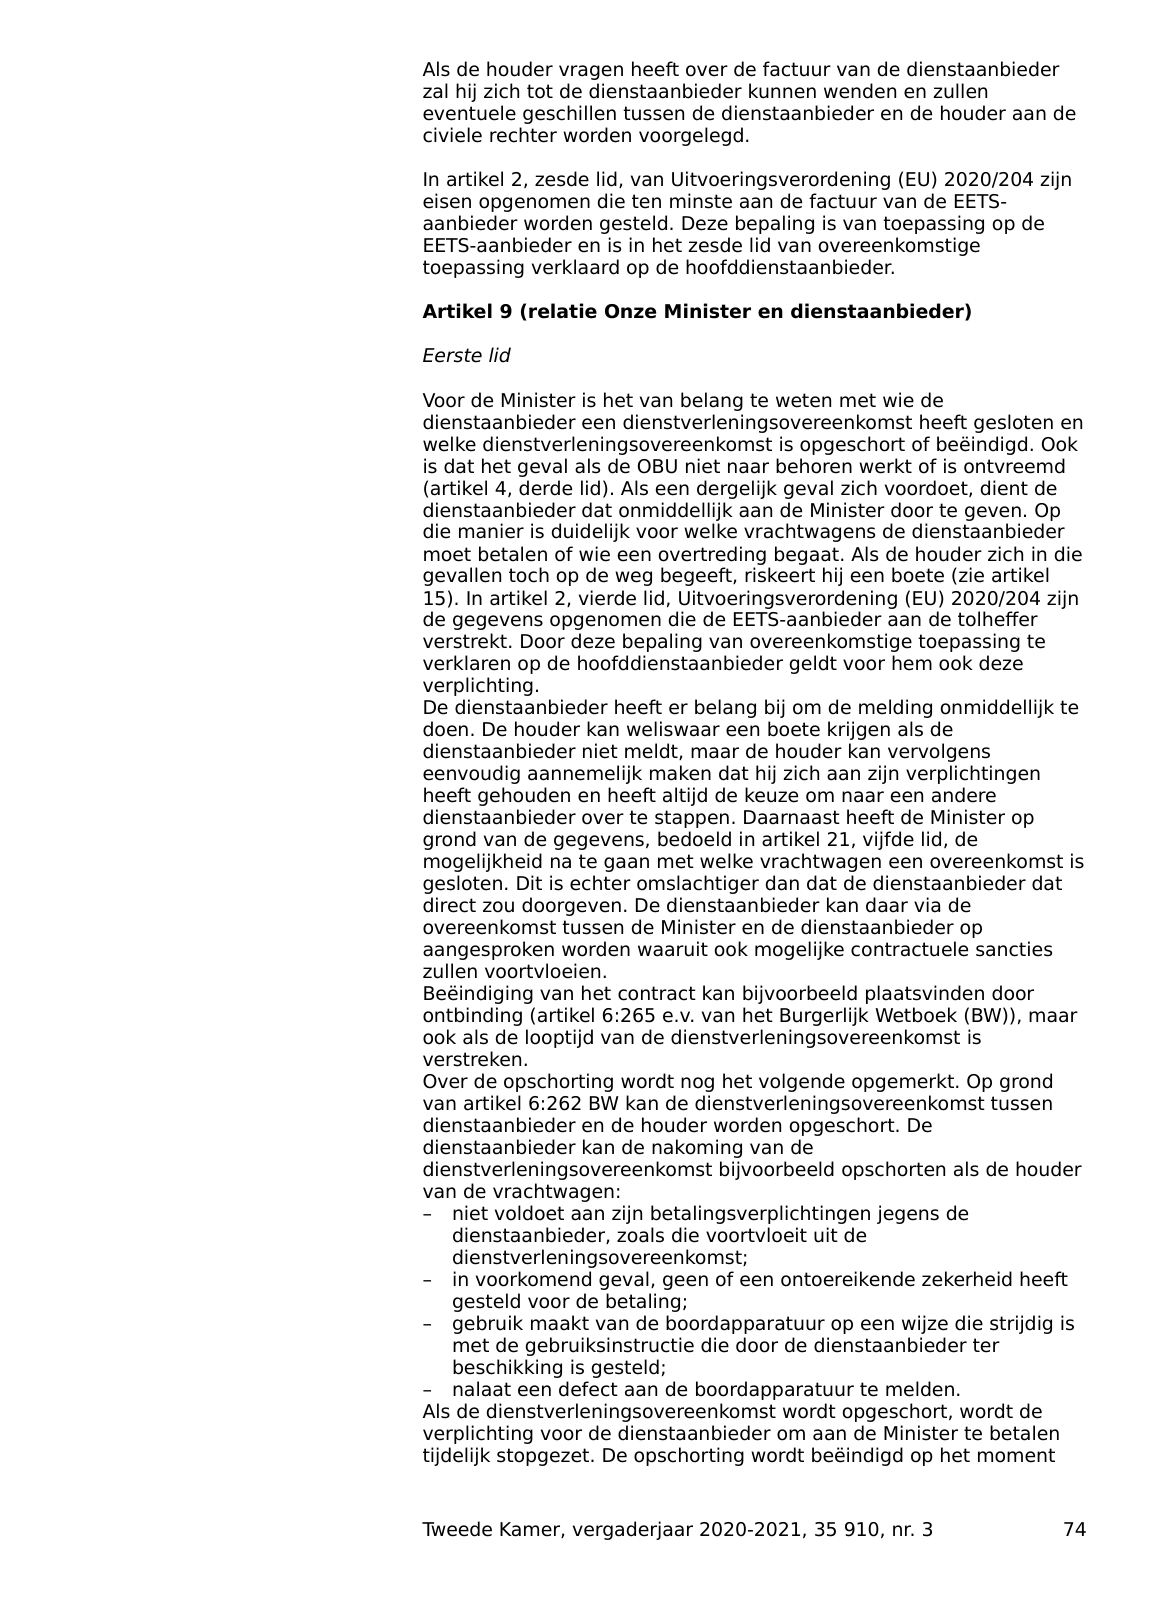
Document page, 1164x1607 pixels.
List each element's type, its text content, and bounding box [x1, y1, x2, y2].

text Voor de Minister is het van belang te weten met wie de dienstaanbieder een dienstverleningsovereenkomst heeft gesloten en welke dienstverleningsovereenkomst is opgeschort of beëindigd. Ook is dat het geval als de OBU niet naar behoren werkt of is ontvreemd (artikel 4, derde lid). Als een dergelijk geval zich voordoet, dient de dienstaanbieder dat onmiddellijk aan de Minister door te geven. Op die manier is duidelijk voor welke vrachtwagens de dienstaanbieder moet betalen of wie een overtreding begaat. Als de houder zich in die gevallen toch op de weg begeeft, riskeert hij een boete (zie artikel 15). In artikel 2, vierde lid, Uitvoeringsverordening (EU) 2020/204 zijn de gegevens opgenomen die de EETS-aanbieder aan de tolheffer verstrekt. Door deze bepaling van overeenkomstige toepassing te verklaren op de hoofddienstaanbieder geldt voor hem ook deze verplichting. [422, 389, 1087, 697]
subtitle Artikel 9 (relatie Onze Minister en dienstaanbieder) [422, 301, 1087, 323]
text – niet voldoet aan zijn betalingsverplichtingen jegens de dienstaanbieder, zoals die voortvloeit uit de dienstverleningsovereenkomst; [422, 1203, 1087, 1269]
text Beëindiging van het contract kan bijvoorbeeld plaatsvinden door ontbinding (artikel 6:265 e.v. van het Burgerlijk Wetboek (BW)), maar ook als de looptijd van de dienstverleningsovereenkomst is verstreken. [422, 983, 1087, 1071]
text – in voorkomend geval, geen of een ontoereikende zekerheid heeft gesteld voor de betaling; [422, 1269, 1087, 1313]
subtitle Eerste lid [422, 345, 1087, 367]
text Als de houder vragen heeft over de factuur van de dienstaanbieder zal hij zich tot de dienstaanbieder kunnen wenden en zullen eventuele geschillen tussen de dienstaanbieder en de houder aan de civiele rechter worden voorgelegd. [422, 59, 1087, 147]
text Als de dienstverleningsovereenkomst wordt opgeschort, wordt de verplichting voor de dienstaanbieder om aan de Minister te betalen tijdelijk stopgezet. De opschorting wordt beëindigd op het moment [422, 1401, 1087, 1467]
text De dienstaanbieder heeft er belang bij om de melding onmiddellijk te doen. De houder kan weliswaar een boete krijgen als de dienstaanbieder niet meldt, maar de houder kan vervolgens eenvoudig aannemelijk maken dat hij zich aan zijn verplichtingen heeft gehouden en heeft altijd de keuze om naar een andere dienstaanbieder over te stappen. Daarnaast heeft de Minister op grond van de gegevens, bedoeld in artikel 21, vijfde lid, de mogelijkheid na te gaan met welke vrachtwagen een overeenkomst is gesloten. Dit is echter omslachtiger dan dat de dienstaanbieder dat direct zou doorgeven. De dienstaanbieder kan daar via de overeenkomst tussen de Minister en de dienstaanbieder op aangesproken worden waaruit ook mogelijke contractuele sancties zullen voortvloeien. [422, 697, 1087, 983]
text Over de opschorting wordt nog het volgende opgemerkt. Op grond van artikel 6:262 BW kan de dienstverleningsovereenkomst tussen dienstaanbieder en de houder worden opgeschort. De dienstaanbieder kan de nakoming van de dienstverleningsovereenkomst bijvoorbeeld opschorten als de houder van de vrachtwagen: [422, 1071, 1087, 1203]
text In artikel 2, zesde lid, van Uitvoeringsverordening (EU) 2020/204 zijn eisen opgenomen die ten minste aan de factuur van de EETS-aanbieder worden gesteld. Deze bepaling is van toepassing op de EETS-aanbieder en is in het zesde lid van overeenkomstige toepassing verklaard op de hoofddienstaanbieder. [422, 169, 1087, 279]
text – gebruik maakt van de boordapparatuur op een wijze die strijdig is met de gebruiksinstructie die door de dienstaanbieder ter beschikking is gesteld; [422, 1313, 1087, 1379]
text – nalaat een defect aan de boordapparatuur te melden. [422, 1379, 1087, 1401]
